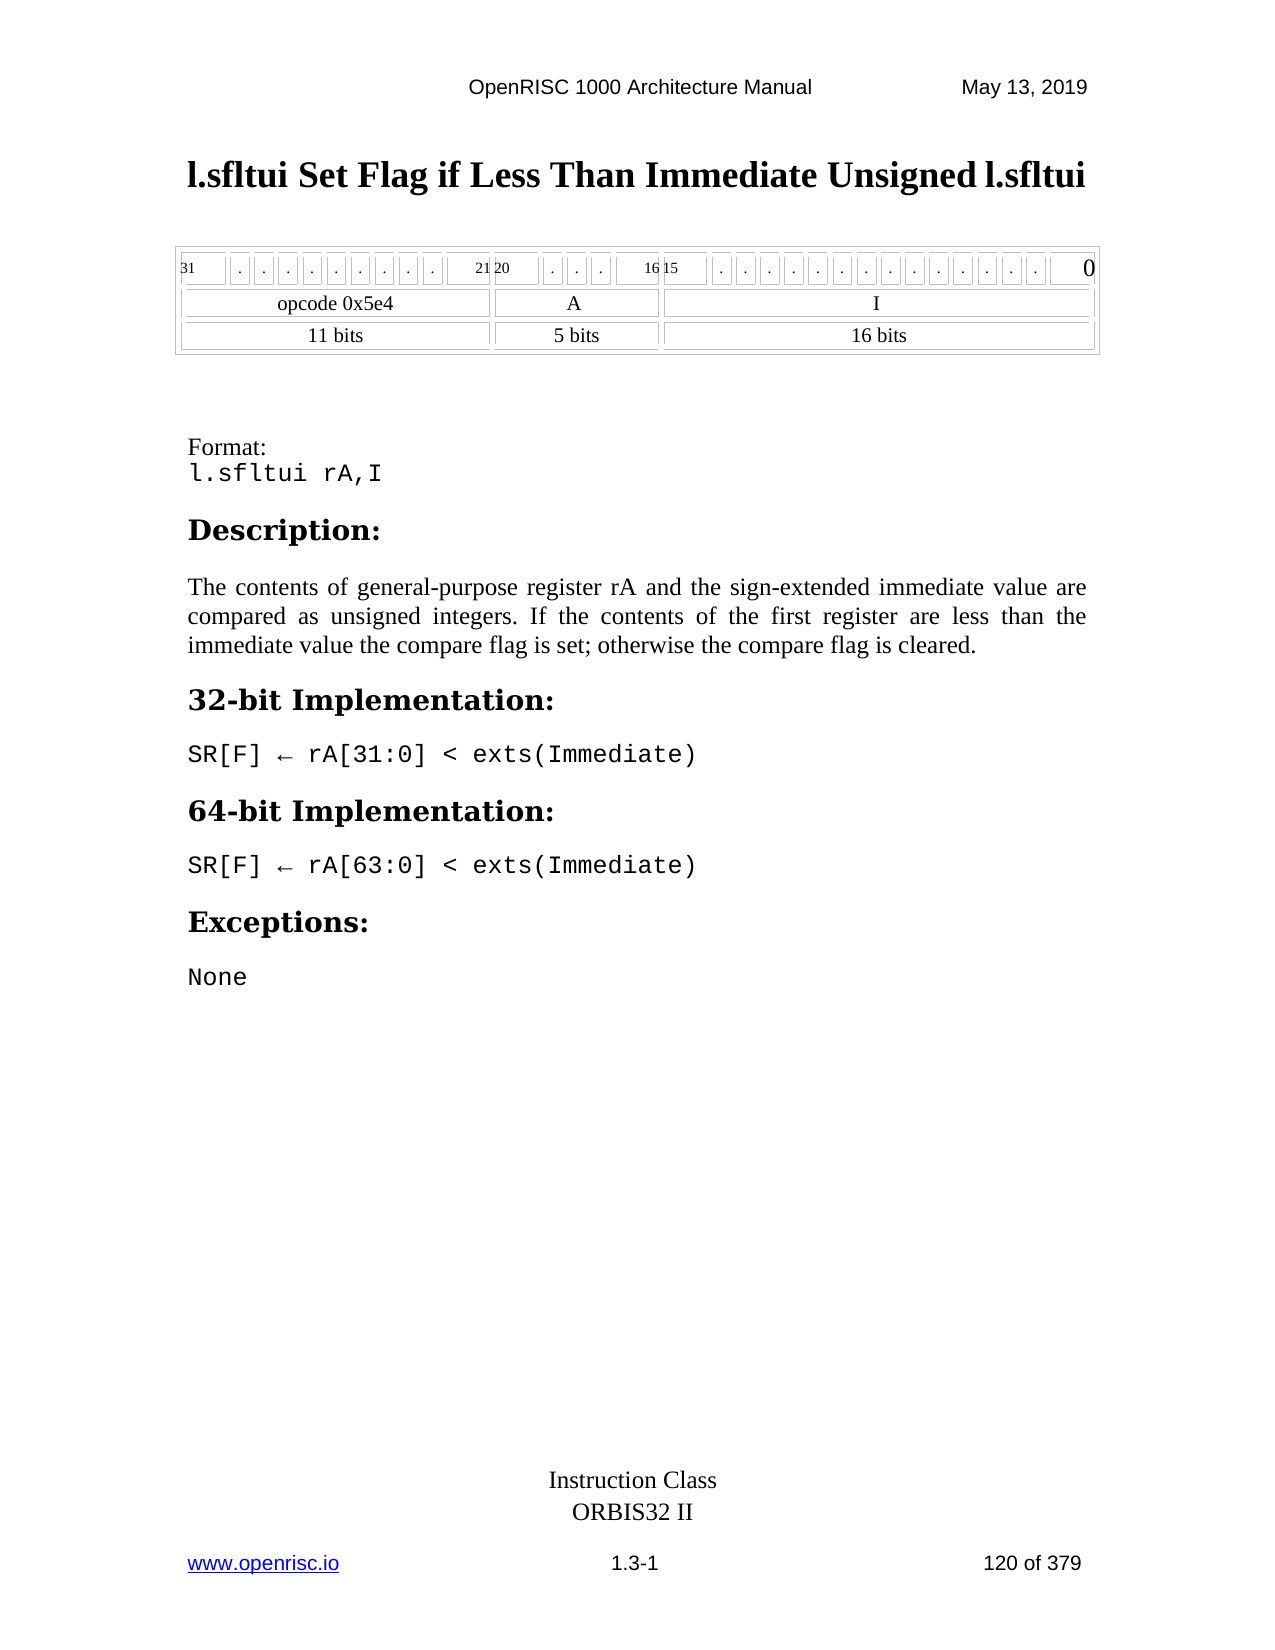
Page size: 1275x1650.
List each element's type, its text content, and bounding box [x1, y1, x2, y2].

text SR[F] ← rA[63:0] < exts(Immediate) [187, 853, 1087, 881]
text 64-bit Implementation: [187, 795, 1087, 828]
text Description: [187, 514, 1087, 547]
text l.sfltui rA,I [187, 461, 1087, 489]
text The contents of general-purpose register rA and the sign-extended immediate value are compared as unsigned integers. If the contents of the first register are less than the immediate value the compare flag is set; otherwise the compare flag is cleared. [187, 572, 1087, 658]
text Exceptions: [187, 906, 1087, 939]
text SR[F] ← rA[31:0] < exts(Immediate) [187, 742, 1087, 770]
text Format: [187, 432, 1087, 461]
text None [187, 964, 1087, 993]
text 32-bit Implementation: [187, 683, 1087, 717]
